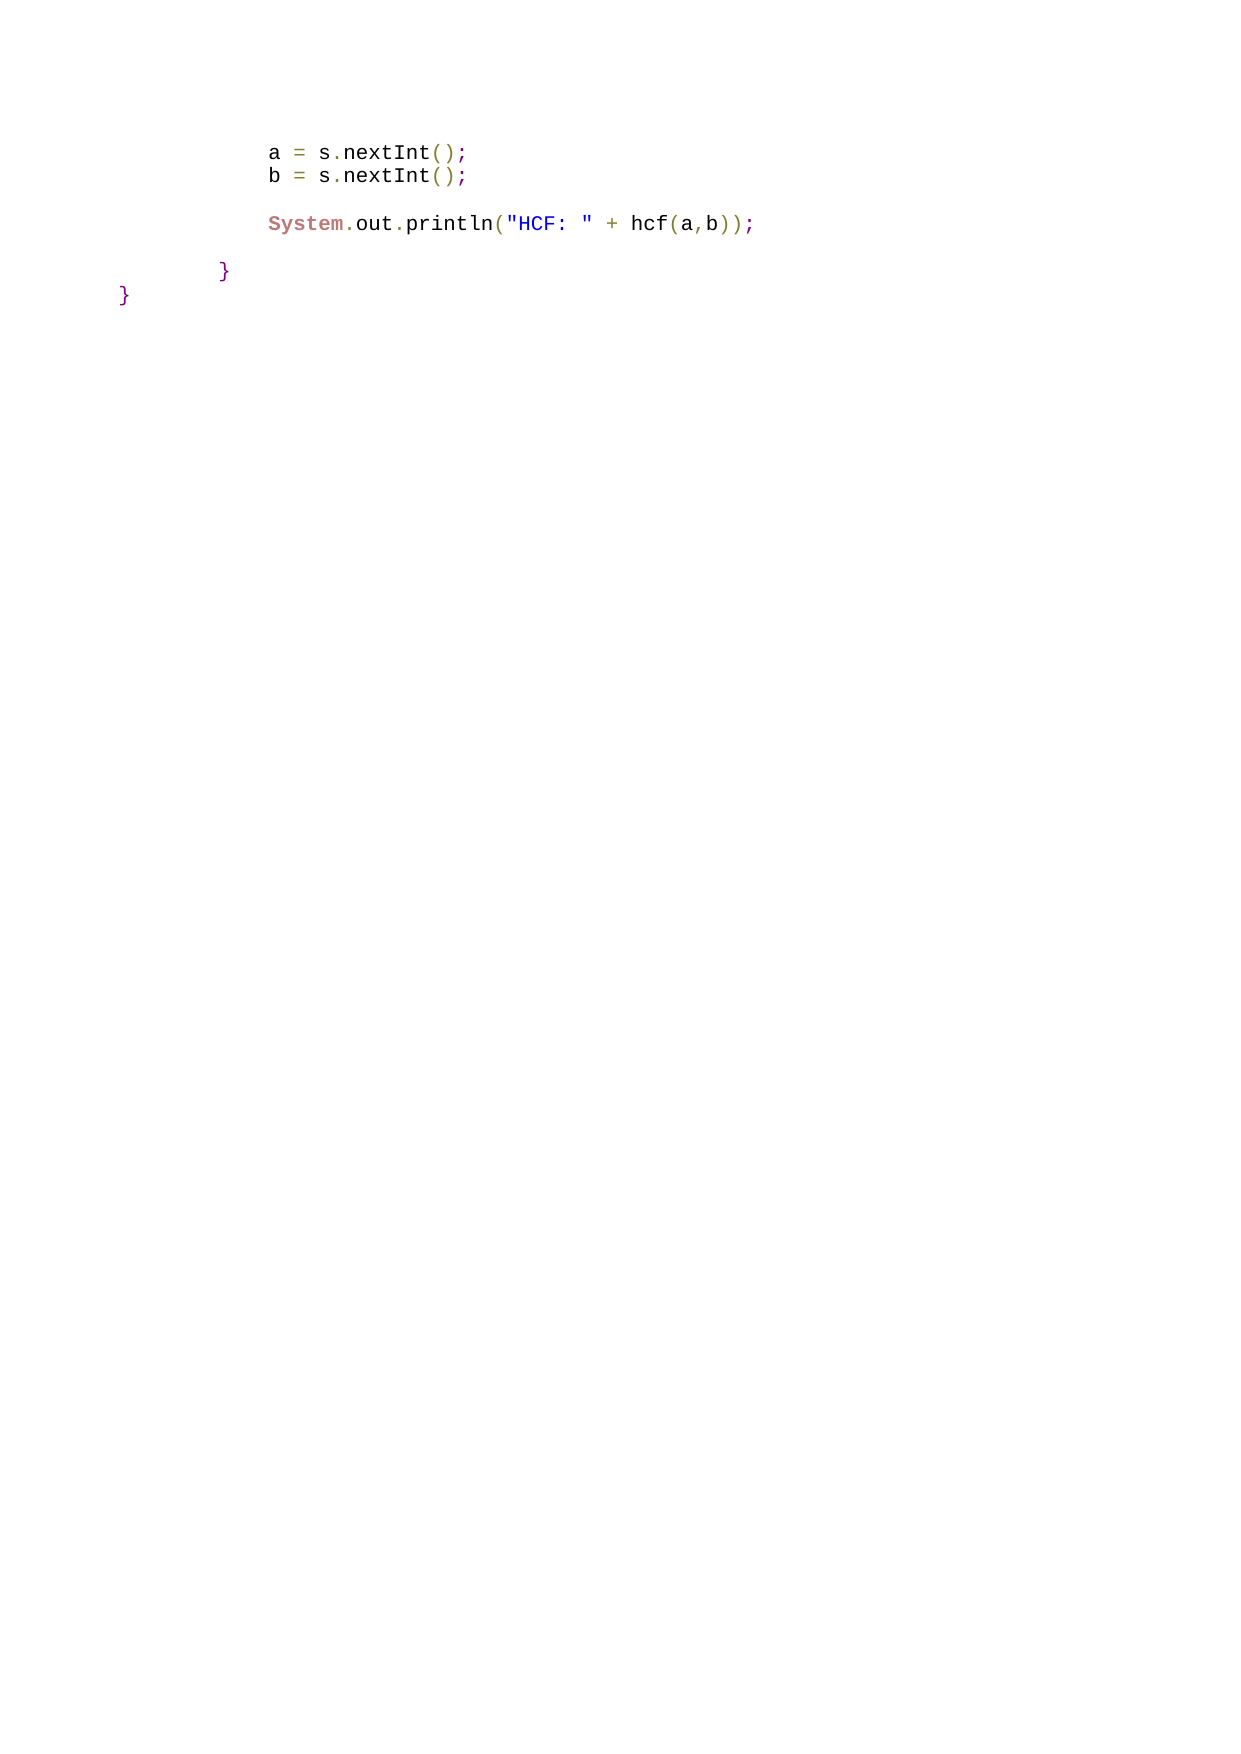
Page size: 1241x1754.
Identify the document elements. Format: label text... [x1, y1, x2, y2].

text b = s.nextInt(); [118, 165, 1122, 189]
text System.out.println("HCF: " + hcf(a,b)); [118, 213, 1122, 236]
text a = s.nextInt(); [118, 142, 1122, 165]
text } [118, 260, 1122, 284]
text } [118, 284, 1122, 307]
